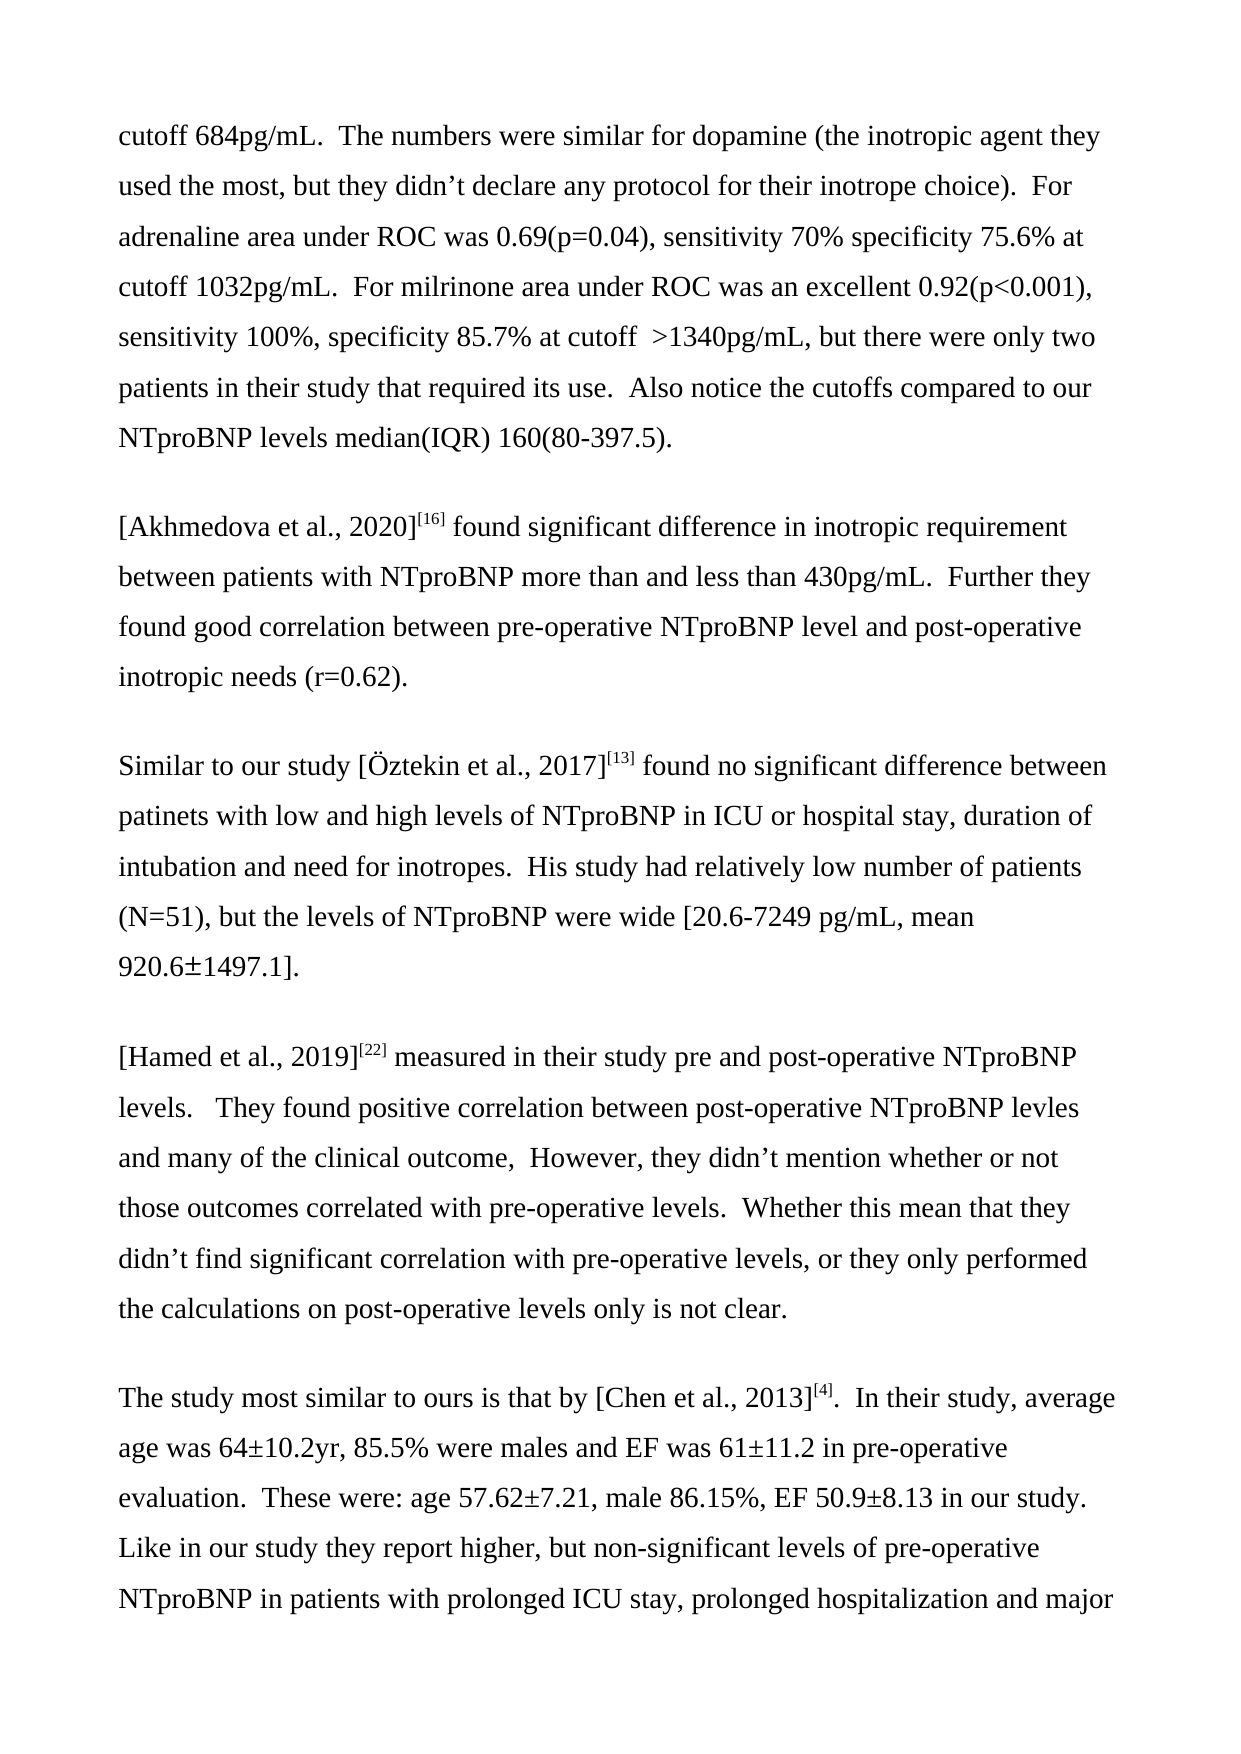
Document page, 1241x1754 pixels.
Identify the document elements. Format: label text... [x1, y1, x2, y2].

text [Hamed et al., 2019][22] measured in their study pre and post-operative NTproBNP levels. They found positive correlation between post-operative NTproBNP levles and many of the clinical outcome, However, they didn’t mention whether or not those outcomes correlated with pre-operative levels. Whether this mean that they didn’t find significant correlation with pre-operative levels, or they only performed the calculations on post-operative levels only is not clear. [118, 1039, 1122, 1324]
text Similar to our study [Öztekin et al., 2017][13] found no significant difference between patinets with low and high levels of NTproBNP in ICU or hospital stay, duration of intubation and need for inotropes. His study had relatively low number of patients (N=51), but the levels of NTproBNP were wide [20.6-7249 pg/mL, mean 920.6±1497.1]. [118, 748, 1122, 984]
text The study most similar to ours is that by [Chen et al., 2013][4]. In their study, average age was 64±10.2yr, 85.5% were males and EF was 61±11.2 in pre-operative evaluation. These were: age 57.62±7.21, male 86.15%, EF 50.9±8.13 in our study. Like in our study they report higher, but non-significant levels of pre-operative NTproBNP in patients with prolonged ICU stay, prolonged hospitalization and major [118, 1380, 1122, 1614]
text cutoff 684pg/mL. The numbers were similar for dopamine (the inotropic agent they used the most, but they didn’t declare any protocol for their inotrope choice). For adrenaline area under ROC was 0.69(p=0.04), sensitivity 70% specificity 75.6% at cutoff 1032pg/mL. For milrinone area under ROC was an excellent 0.92(p<0.001), sensitivity 100%, specificity 85.7% at cutoff >1340pg/mL, but there were only two patients in their study that required its use. Also notice the cutoffs compared to our NTproBNP levels median(IQR) 160(80-397.5). [118, 118, 1122, 453]
text [Akhmedova et al., 2020][16] found significant difference in inotropic requirement between patients with NTproBNP more than and less than 430pg/mL. Further they found good correlation between pre-operative NTproBNP level and post-operative inotropic needs (r=0.62). [118, 509, 1122, 693]
